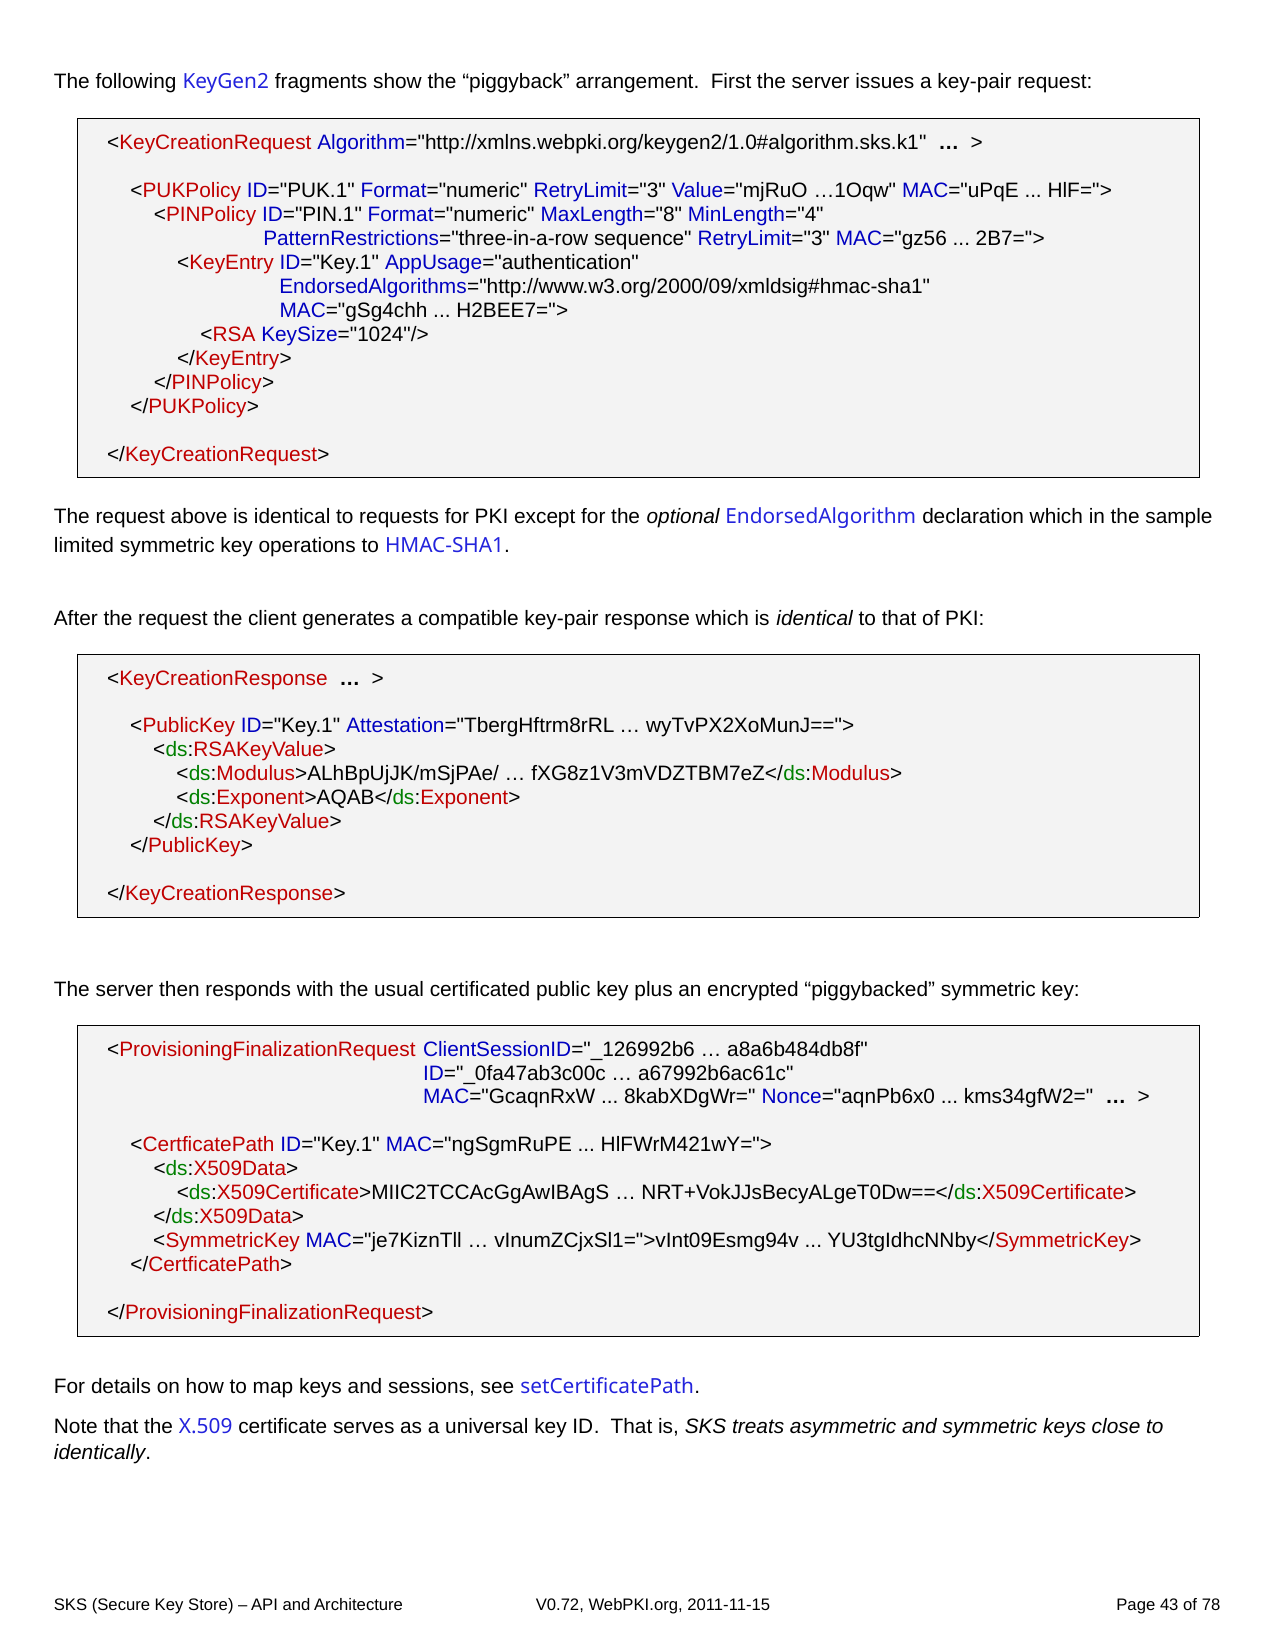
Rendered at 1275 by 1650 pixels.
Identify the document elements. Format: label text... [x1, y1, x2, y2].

table_header <ProvisioningFinalizationRequest ClientSessionID="_126992b6 … a8a6b484db8f" ID="_0fa47ab3c00c … a67992b6ac61c" MAC="GcaqnRxW ... 8kabXDgWr=" Nonce="aqnPb6x0 ... kms34gfW2=" … > <CertficatePath ID="Key.1" MAC="ngSgmRuPE ... HlFWrM421wY="> <ds:X509Data> <ds:X509Certificate>MIIC2TCCAcGgAwIBAgS … NRT+VokJJsBecyALgeT0Dw==</ds:X509Certificate> </ds:X509Data> <SymmetricKey MAC="je7KiznTll … vInumZCjxSl1=">vInt09Esmg94v ... YU3tgIdhcNNby</SymmetricKey> </CertficatePath> </ProvisioningFinalizationRequest> [78, 1026, 1199, 1336]
text Note that the X.509 certificate serves as a universal key ID. That is, SKS treats asymmetric and symmetric keys close to identically. [54, 1412, 1221, 1464]
text The server then responds with the usual certificated public key plus an encrypted “piggybacked” symmetric key: [54, 977, 1221, 1001]
text The request above is identical to requests for PKI except for the optional EndorsedAlgorithm declaration which in the sample limited symmetric key operations to HMAC-SHA1. [54, 477, 1221, 558]
text The following KeyGen2 fragments show the “piggyback” arrangement. First the server issues a key-pair request: [54, 66, 1221, 94]
text For details on how to map keys and sessions, see setCertificatePath. [54, 1371, 1221, 1400]
text After the request the client generates a compatible key-pair response which is identical to that of PKI: [54, 606, 1221, 629]
table_header <KeyCreationResponse … > <PublicKey ID="Key.1" Attestation="TbergHftrm8rRL … wyTvPX2XoMunJ=="> <ds:RSAKeyValue> <ds:Modulus>ALhBpUjJK/mSjPAe/ … fXG8z1V3mVDZTBM7eZ</ds:Modulus> <ds:Exponent>AQAB</ds:Exponent> </ds:RSAKeyValue> </PublicKey> </KeyCreationResponse> [78, 655, 1199, 917]
table_header <KeyCreationRequest Algorithm="http://xmlns.webpki.org/keygen2/1.0#algorithm.sks.k1" … > <PUKPolicy ID="PUK.1" Format="numeric" RetryLimit="3" Value="mjRuO …1Oqw" MAC="uPqE ... HlF="> <PINPolicy ID="PIN.1" Format="numeric" MaxLength="8" MinLength="4" PatternRestrictions="three-in-a-row sequence" RetryLimit="3" MAC="gz56 ... 2B7="> <KeyEntry ID="Key.1" AppUsage="authentication" EndorsedAlgorithms="http://www.w3.org/2000/09/xmldsig#hmac-sha1" MAC="gSg4chh ... H2BEE7="> <RSA KeySize="1024"/> </KeyEntry> </PINPolicy> </PUKPolicy> </KeyCreationRequest> [78, 119, 1199, 477]
